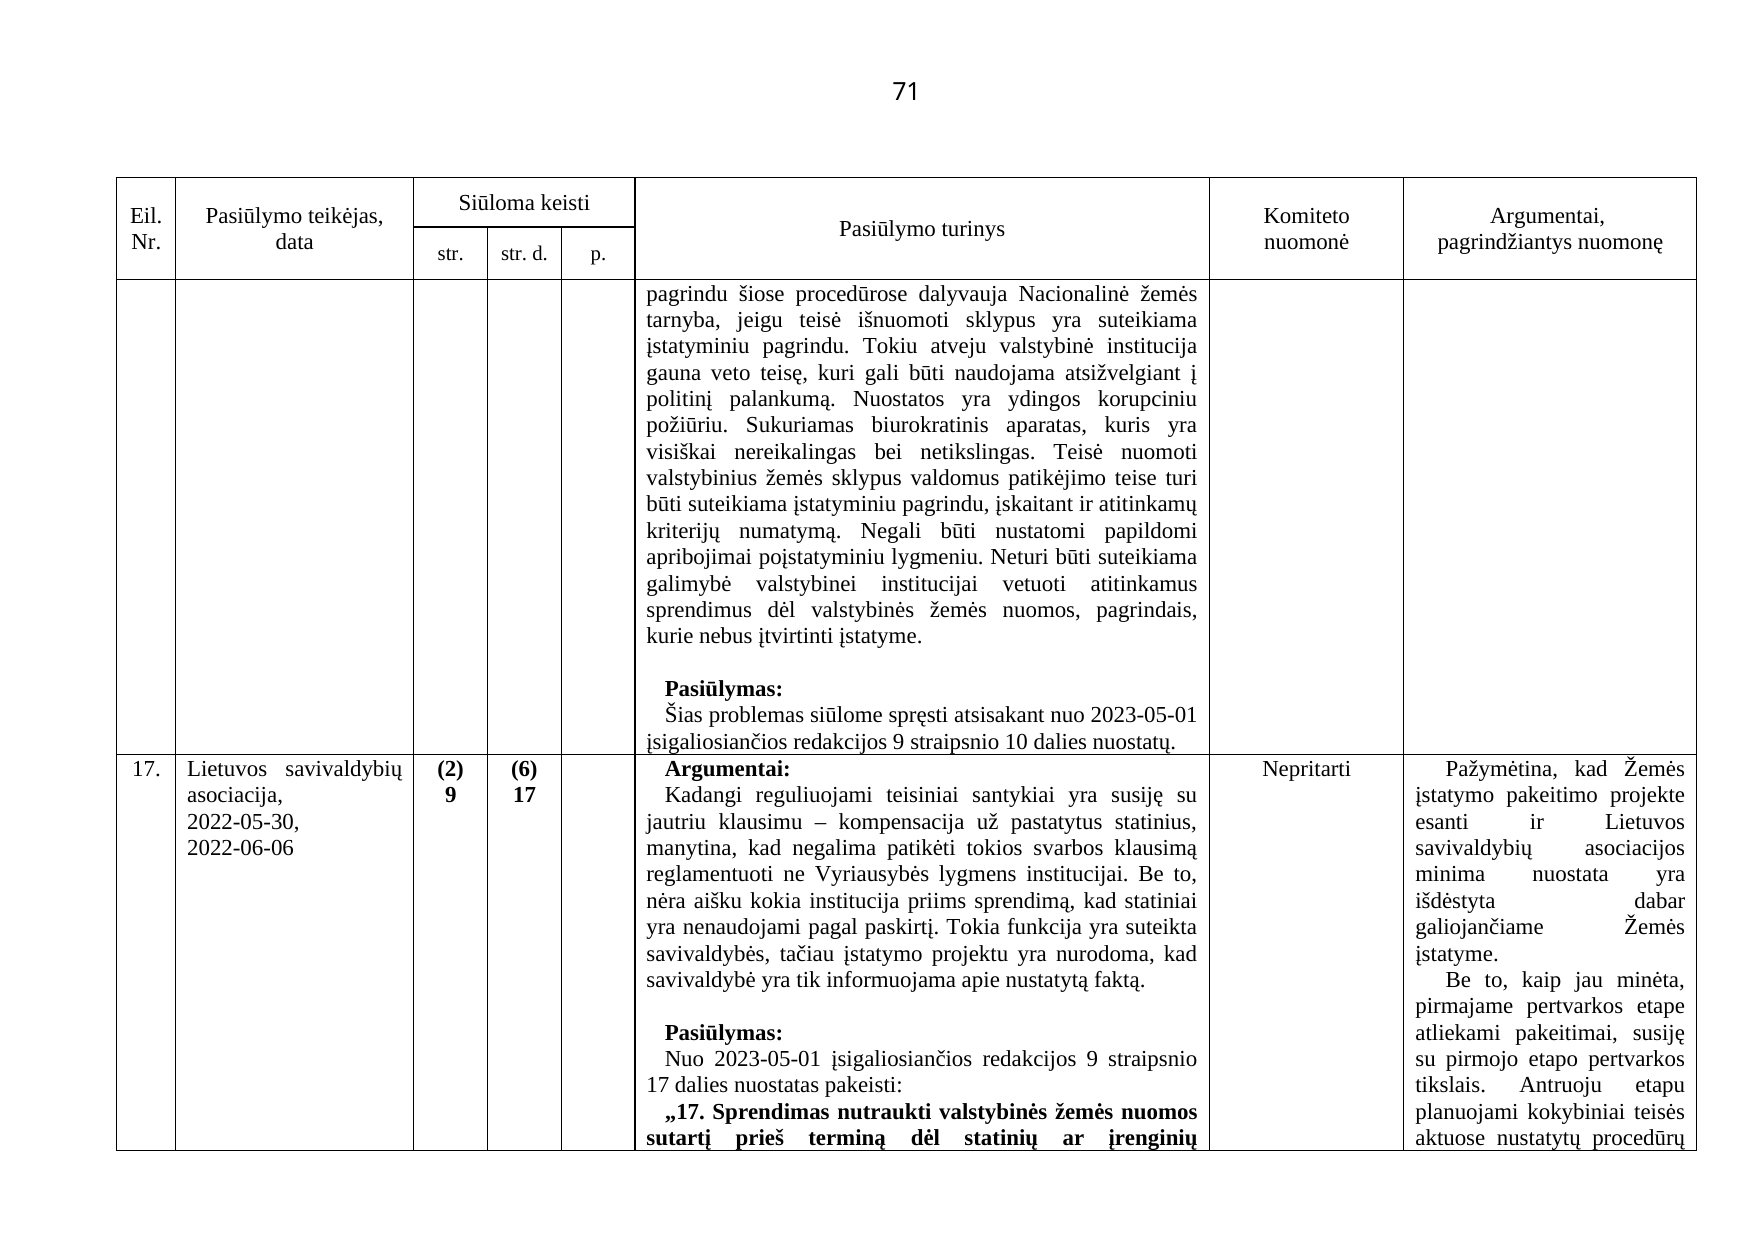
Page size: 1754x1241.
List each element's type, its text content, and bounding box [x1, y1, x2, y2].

table_cell [414, 280, 487, 754]
table_cell [1210, 280, 1403, 754]
table_cell pagrindu šiose procedūrose dalyvauja Nacionalinė žemės tarnyba, jeigu teisė išnuomoti sklypus yra suteikiama įstatyminiu pagrindu. Tokiu atveju valstybinė institucija gauna veto teisę, kuri gali būti naudojama atsižvelgiant į politinį palankumą. Nuostatos yra ydingos korupciniu požiūriu. Sukuriamas biurokratinis aparatas, kuris yra visiškai nereikalingas bei netikslingas. Teisė nuomoti valstybinius žemės sklypus valdomus patikėjimo teise turi būti suteikiama įstatyminiu pagrindu, įskaitant ir atitinkamų kriterijų numatymą. Negali būti nustatomi papildomi apribojimai poįstatyminiu lygmeniu. Neturi būti suteikiama galimybė valstybinei institucijai vetuoti atitinkamus sprendimus dėl valstybinės žemės nuomos, pagrindais, kurie nebus įtvirtinti įstatyme. Pasiūlymas: Šias problemas siūlome spręsti atsisakant nuo 2023-05-01 įsigaliosiančios redakcijos 9 straipsnio 10 dalies nuostatų. [636, 280, 1209, 754]
table_header Eil. Nr. [117, 178, 175, 279]
table_cell [117, 280, 175, 754]
table_cell (6) 17 [488, 755, 561, 1150]
table_cell Argumentai: Kadangi reguliuojami teisiniai santykiai yra susiję su jautriu klausimu – kompensacija už pastatytus statinius, manytina, kad negalima patikėti tokios svarbos klausimą reglamentuoti ne Vyriausybės lygmens institucijai. Be to, nėra aišku kokia institucija priims sprendimą, kad statiniai yra nenaudojami pagal paskirtį. Tokia funkcija yra suteikta savivaldybės, tačiau įstatymo projektu yra nurodoma, kad savivaldybė yra tik informuojama apie nustatytą faktą. Pasiūlymas: Nuo 2023-05-01 įsigaliosiančios redakcijos 9 straipsnio 17 dalies nuostatas pakeisti: „17. Sprendimas nutraukti valstybinės žemės nuomos sutartį prieš terminą dėl statinių ar įrenginių [636, 755, 1209, 1150]
table_cell (2) 9 [414, 755, 487, 1150]
table_cell [488, 280, 561, 754]
table_cell [1404, 280, 1696, 754]
table_cell str. [414, 228, 487, 279]
table_header Komiteto nuomonė [1210, 178, 1403, 279]
table_cell [562, 280, 634, 754]
table_cell Nepritarti [1210, 755, 1403, 1150]
table_cell [176, 280, 413, 754]
table_header Pasiūlymo turinys [636, 178, 1209, 279]
table_cell Lietuvos savivaldybių asociacija, 2022-05-30, 2022-06-06 [176, 755, 413, 1150]
table_cell Pažymėtina, kad Žemės įstatymo pakeitimo projekte esanti ir Lietuvos savivaldybių asociacijos minima nuostata yra išdėstyta dabar galiojančiame Žemės įstatyme. Be to, kaip jau minėta, pirmajame pertvarkos etape atliekami pakeitimai, susiję su pirmojo etapo pertvarkos tikslais. Antruoju etapu planuojami kokybiniai teisės aktuose nustatytų procedūrų [1404, 755, 1696, 1150]
table_header Pasiūlymo teikėjas, data [176, 178, 413, 279]
table_header Argumentai, pagrindžiantys nuomonę [1404, 178, 1696, 279]
table_cell p. [562, 228, 634, 279]
table_cell 17. [117, 755, 175, 1150]
table_cell str. d. [488, 228, 561, 279]
table_header Siūloma keisti [414, 178, 634, 226]
table_cell [562, 755, 634, 1150]
